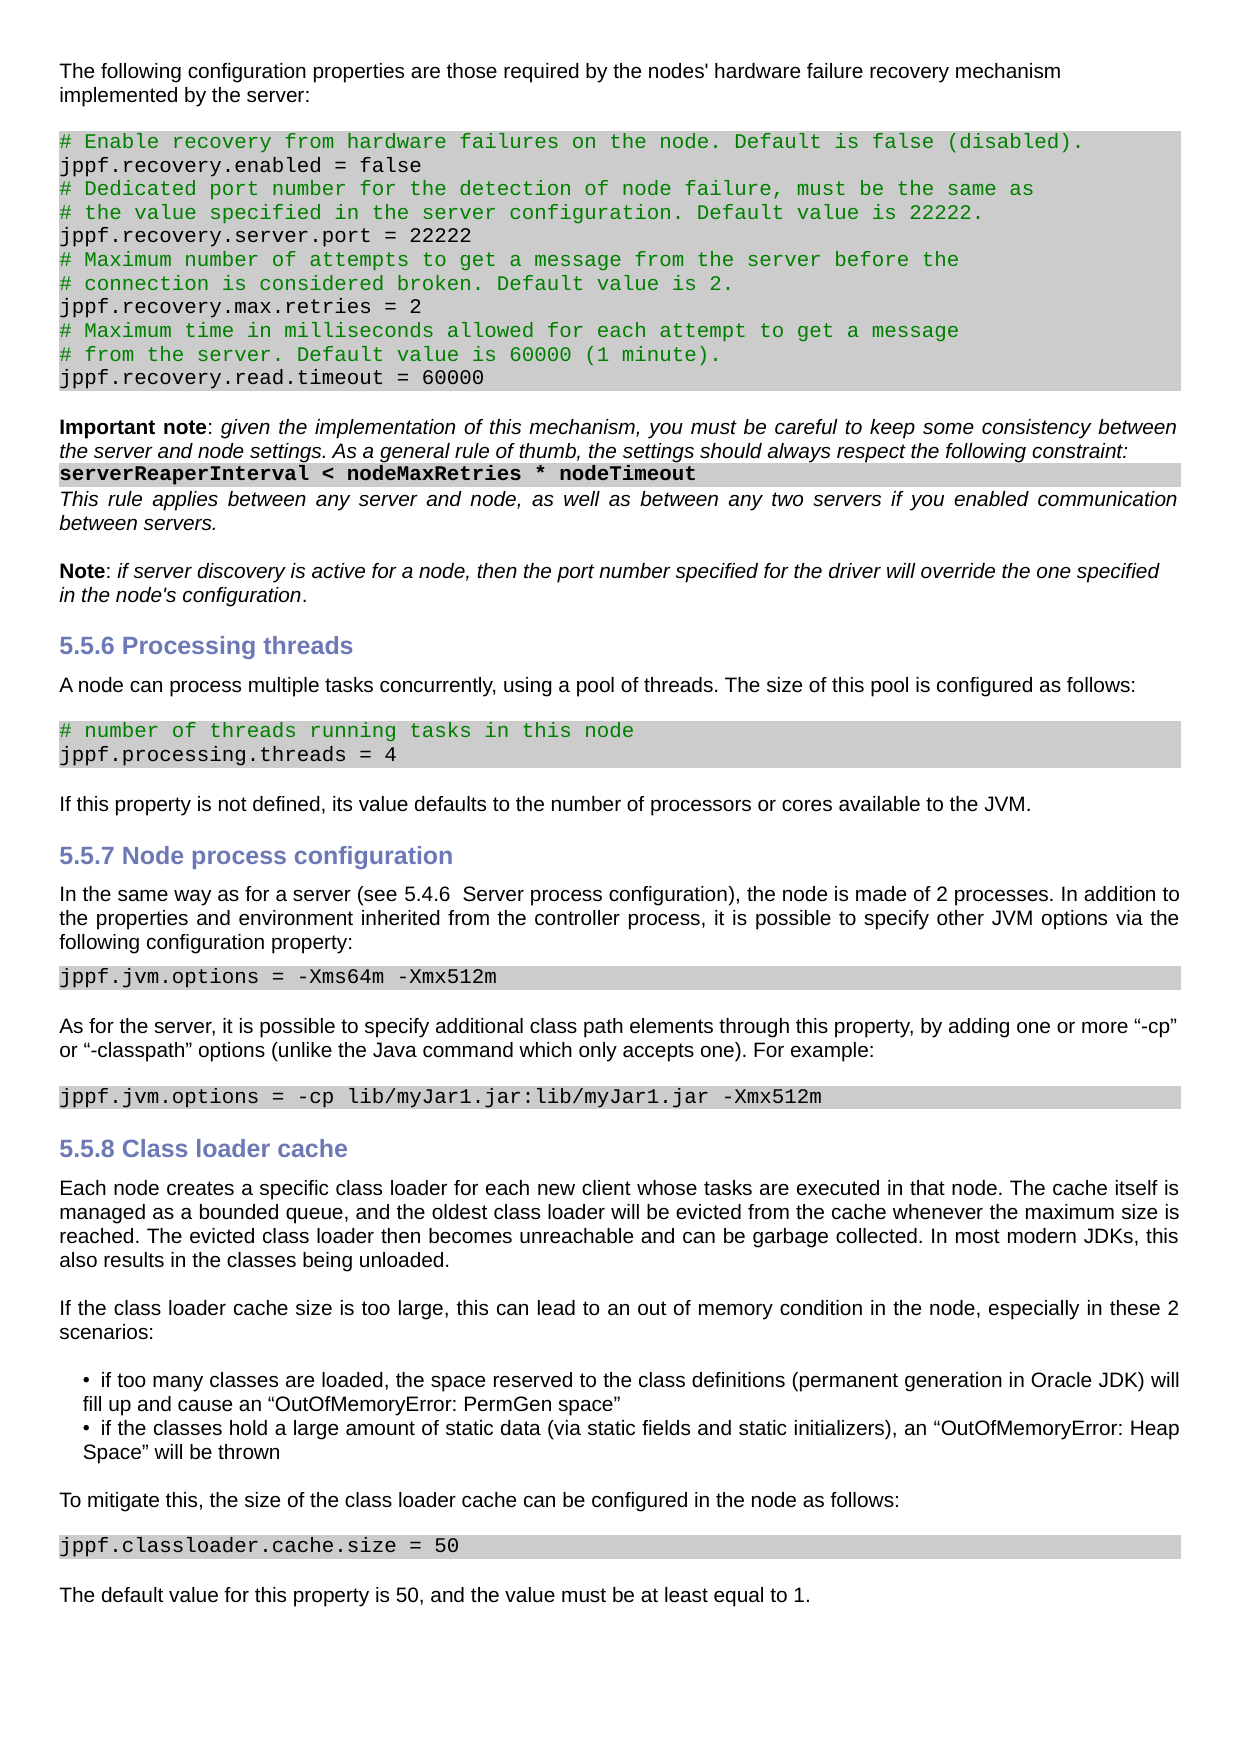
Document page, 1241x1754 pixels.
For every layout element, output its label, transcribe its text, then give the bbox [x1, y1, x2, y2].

text This rule applies between any server and node, as well as between any two servers if you enabled communication between servers. [59, 487, 1181, 534]
text # the value specified in the server configuration. Default value is 22222. [59, 202, 1181, 226]
text jppf.recovery.enabled = false [59, 154, 1181, 178]
text jppf.recovery.read.timeout = 60000 [59, 367, 1181, 391]
text jppf.recovery.max.retries = 2 [59, 296, 1181, 320]
text If this property is not defined, its value defaults to the number of processors or cores available to the JVM. [59, 792, 1181, 816]
list if too many classes are loaded, the space reserved to the class definitions (permanent generation in Oracle JDK) will fill up and cause an “OutOfMemoryError: PermGen space” [83, 1367, 1181, 1415]
text jppf.jvm.options = -Xms64m -Xmx512m [59, 966, 1181, 990]
text # from the server. Default value is 60000 (1 minute). [59, 344, 1181, 367]
text Important note: given the implementation of this mechanism, you must be careful to keep some consistency between the server and node settings. As a general rule of thumb, the settings should always respect the following constraint: [59, 415, 1181, 463]
text A node can process multiple tasks concurrently, using a pool of threads. The size of this pool is configured as follows: [59, 673, 1181, 697]
text The default value for this property is 50, and the value must be at least equal to 1. [59, 1583, 1181, 1607]
text If the class loader cache size is too large, this can lead to an out of memory condition in the node, especially in these 2 scenarios: [59, 1296, 1181, 1343]
text To mitigate this, the size of the class loader cache can be configured in the node as follows: [59, 1487, 1181, 1511]
subtitle Processing threads [59, 631, 1181, 660]
text The following configuration properties are those required by the nodes' hardware failure recovery mechanism implemented by the server: [59, 59, 1181, 107]
text jppf.classloader.cache.size = 50 [59, 1535, 1181, 1559]
subtitle Node process configuration [59, 841, 1181, 869]
text jppf.jvm.options = -cp lib/myJar1.jar:lib/myJar1.jar -Xmx512m [59, 1086, 1181, 1109]
text # connection is considered broken. Default value is 2. [59, 273, 1181, 296]
text # Dedicated port number for the detection of node failure, must be the same as [59, 178, 1181, 202]
text # Enable recovery from hardware failures on the node. Default is false (disabled). [59, 131, 1181, 154]
text Each node creates a specific class loader for each new client whose tasks are executed in that node. The cache itself is managed as a bounded queue, and the oldest class loader will be evicted from the cache whenever the maximum size is reached. The evicted class loader then becomes unreachable and can be garbage collected. In most modern JDKs, this also results in the classes being unloaded. [59, 1176, 1181, 1272]
text serverReaperInterval < nodeMaxRetries * nodeTimeout [59, 463, 1181, 487]
list if the classes hold a large amount of static data (via static fields and static initializers), an “OutOfMemoryError: Heap Space” will be thrown [83, 1415, 1181, 1463]
text Note: if server discovery is active for a node, then the port number specified for the driver will override the one specified in the node's configuration. [59, 558, 1181, 606]
text jppf.recovery.server.port = 22222 [59, 226, 1181, 249]
text In the same way as for a server (see 5.4.6 Server process configuration), the node is made of 2 processes. In addition to the properties and environment inherited from the controller process, it is possible to specify other JVM options via the following configuration property: [59, 882, 1181, 954]
text # number of threads running tasks in this node jppf.processing.threads = 4 [59, 721, 1181, 768]
text # Maximum number of attempts to get a message from the server before the [59, 249, 1181, 273]
text As for the server, it is possible to specify additional class path elements through this property, by adding one or more “-cp” or “-classpath” options (unlike the Java command which only accepts one). For example: [59, 1014, 1181, 1062]
subtitle Class loader cache [59, 1134, 1181, 1163]
text # Maximum time in milliseconds allowed for each attempt to get a message [59, 320, 1181, 344]
